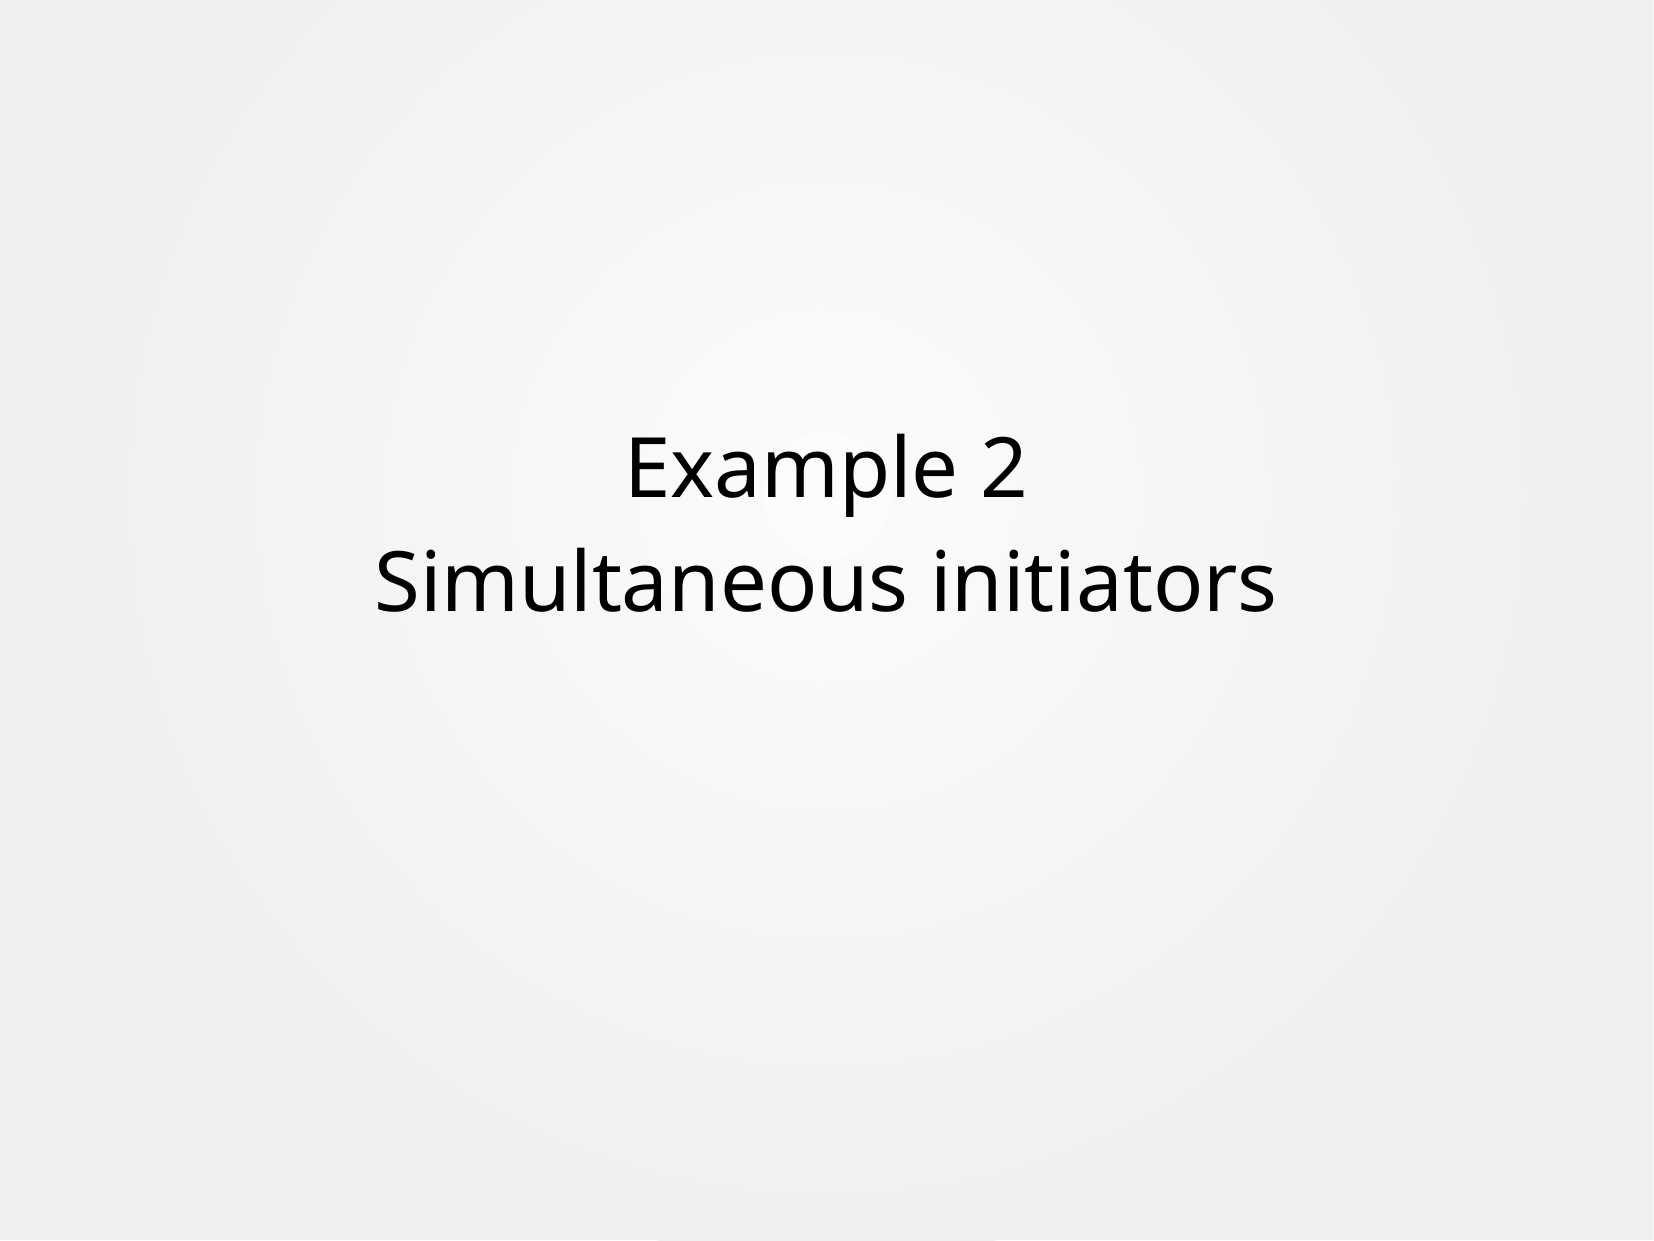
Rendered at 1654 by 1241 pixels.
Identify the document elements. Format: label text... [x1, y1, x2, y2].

subtitle Example 2 Simultaneous initiators [374, 408, 1280, 636]
